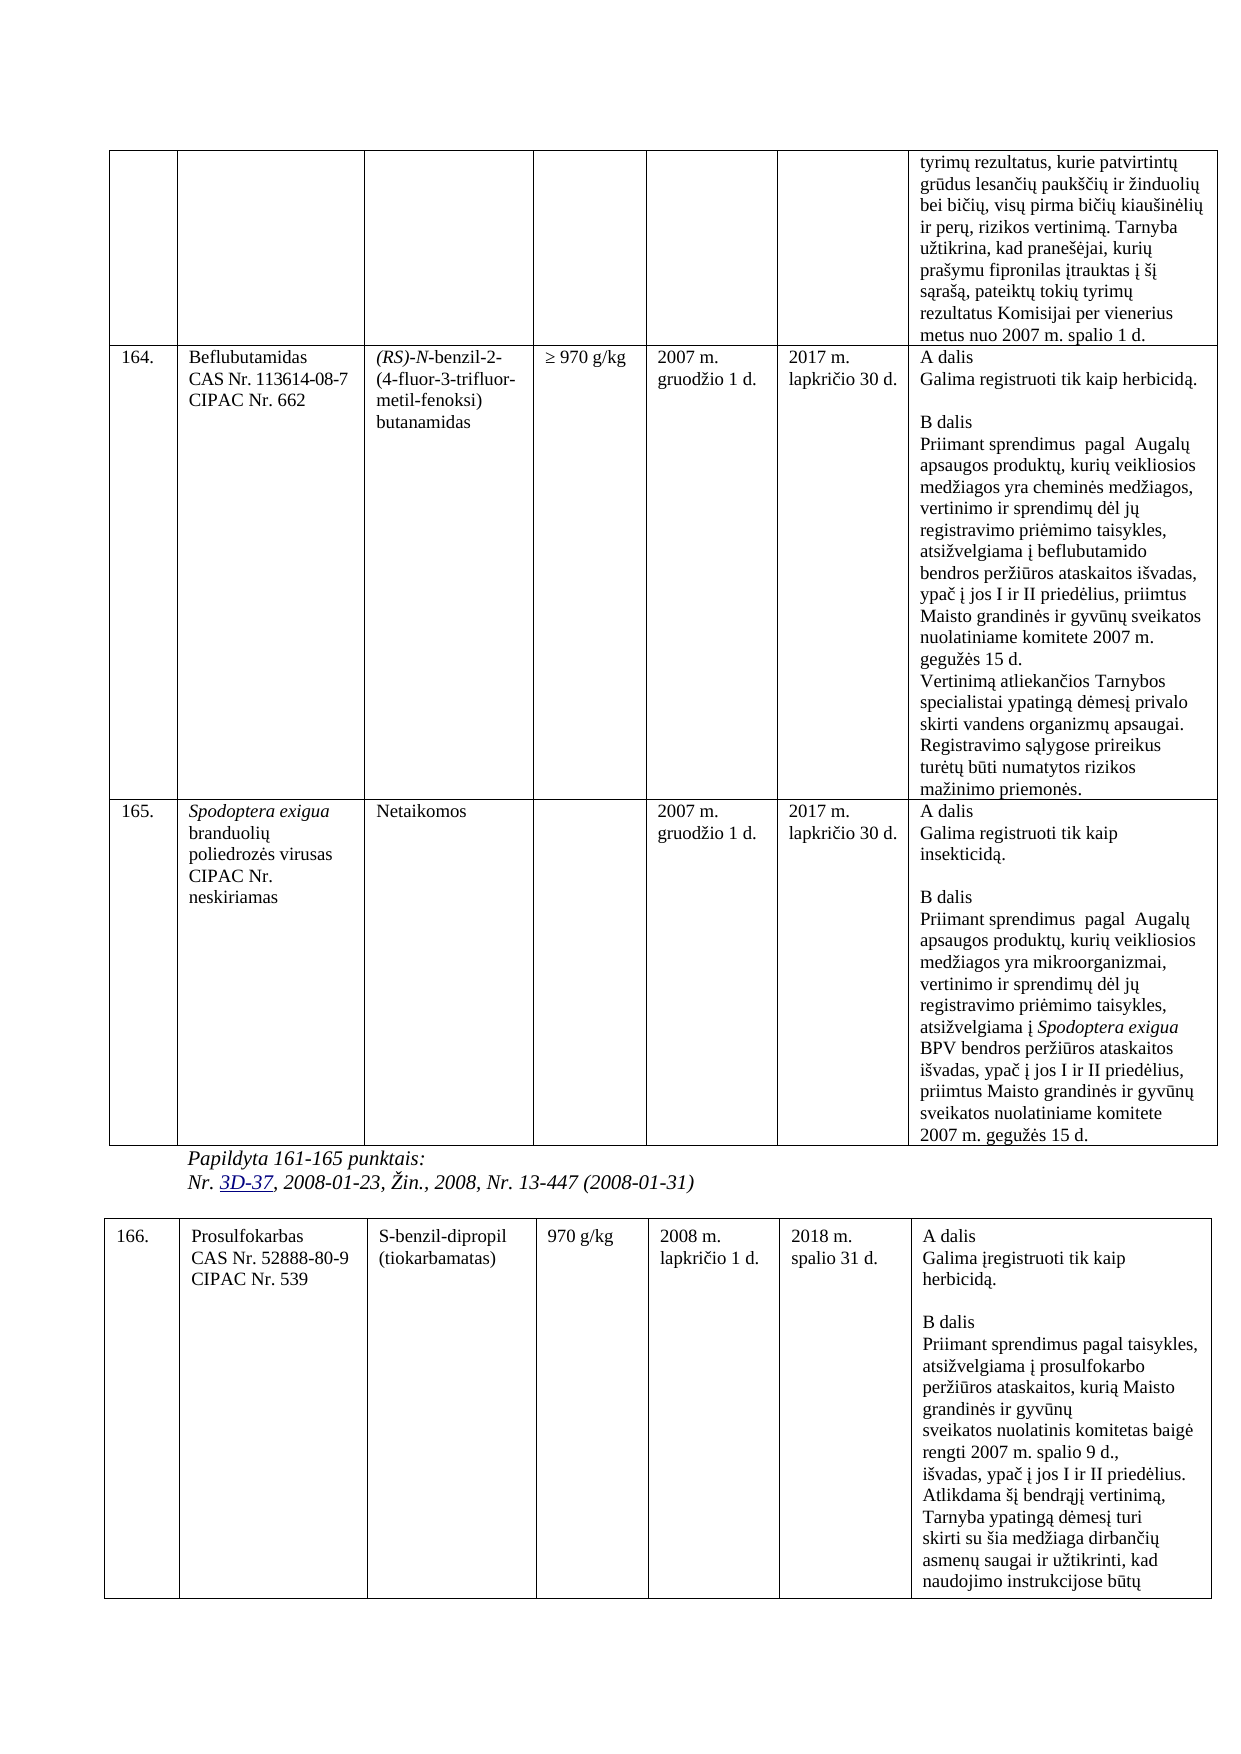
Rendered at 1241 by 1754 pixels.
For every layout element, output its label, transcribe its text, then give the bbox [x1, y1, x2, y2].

table_header 2008 m. lapkričio 1 d. [649, 1219, 779, 1598]
table_cell [647, 151, 777, 345]
table_cell [778, 151, 908, 345]
table_header A dalis Galima įregistruoti tik kaip herbicidą. B dalis Priimant sprendimus pagal taisykles, atsižvelgiama į prosulfokarbo peržiūros ataskaitos, kurią Maisto grandinės ir gyvūnų sveikatos nuolatinis komitetas baigė rengti 2007 m. spalio 9 d., išvadas, ypač į jos I ir II priedėlius. Atlikdama šį bendrąjį vertinimą, Tarnyba ypatingą dėmesį turi skirti su šia medžiaga dirbančių asmenų saugai ir užtikrinti, kad naudojimo instrukcijose būtų [912, 1219, 1211, 1598]
table_cell ≥ 970 g/kg [534, 346, 646, 799]
table_cell [365, 151, 533, 345]
table_header Prosulfokarbas CAS Nr. 52888-80-9 CIPAC Nr. 539 [180, 1219, 367, 1598]
table_header 2018 m. spalio 31 d. [780, 1219, 911, 1598]
table_cell 2017 m. lapkričio 30 d. [778, 346, 908, 799]
table_cell Netaikomos [365, 800, 533, 1145]
table_cell 2017 m. lapkričio 30 d. [778, 800, 908, 1145]
table_cell 165. [110, 800, 177, 1145]
table_header S-benzil-dipropil (tiokarbamatas) [368, 1219, 536, 1598]
table_header 166. [105, 1219, 179, 1598]
table_cell (RS)-N-benzil-2-(4-fluor-3-trifluor-metil-fenoksi) butanamidas [365, 346, 533, 799]
table_cell Spodoptera exigua branduolių poliedrozės virusas CIPAC Nr. neskiriamas [178, 800, 364, 1145]
table_cell A dalis Galima registruoti tik kaip insekticidą. B dalis Priimant sprendimus pagal Augalų apsaugos produktų, kurių veikliosios medžiagos yra mikroorganizmai, vertinimo ir sprendimų dėl jų registravimo priėmimo taisykles, atsižvelgiama į Spodoptera exigua BPV bendros peržiūros ataskaitos išvadas, ypač į jos I ir II priedėlius, priimtus Maisto grandinės ir gyvūnų sveikatos nuolatiniame komitete 2007 m. gegužės 15 d. [909, 800, 1217, 1145]
table_cell A dalis Galima registruoti tik kaip herbicidą. B dalis Priimant sprendimus pagal Augalų apsaugos produktų, kurių veikliosios medžiagos yra cheminės medžiagos, vertinimo ir sprendimų dėl jų registravimo priėmimo taisykles, atsižvelgiama į beflubutamido bendros peržiūros ataskaitos išvadas, ypač į jos I ir II priedėlius, priimtus Maisto grandinės ir gyvūnų sveikatos nuolatiniame komitete 2007 m. gegužės 15 d. Vertinimą atliekančios Tarnybos specialistai ypatingą dėmesį privalo skirti vandens organizmų apsaugai. Registravimo sąlygose prireikus turėtų būti numatytos rizikos mažinimo priemonės. [909, 346, 1217, 799]
table_cell 2007 m. gruodžio 1 d. [647, 800, 777, 1145]
table_cell 164. [110, 346, 177, 799]
table_cell [110, 151, 177, 345]
text Papildyta 161-165 punktais: [187, 1146, 1053, 1170]
table_cell 2007 m. gruodžio 1 d. [647, 346, 777, 799]
table_cell tyrimų rezultatus, kurie patvirtintų grūdus lesančių paukščių ir žinduolių bei bičių, visų pirma bičių kiaušinėlių ir perų, rizikos vertinimą. Tarnyba užtikrina, kad pranešėjai, kurių prašymu fipronilas įtrauktas į šį sąrašą, pateiktų tokių tyrimų rezultatus Komisijai per vienerius metus nuo 2007 m. spalio 1 d. [909, 151, 1217, 345]
table_header 970 g/kg [537, 1219, 648, 1598]
table_cell [178, 151, 364, 345]
table_cell Beflubutamidas CAS Nr. 113614-08-7 CIPAC Nr. 662 [178, 346, 364, 799]
table_cell [534, 151, 646, 345]
text Nr. 3D-37, 2008-01-23, Žin., 2008, Nr. 13-447 (2008-01-31) [187, 1170, 1053, 1194]
table_cell [534, 800, 646, 1145]
